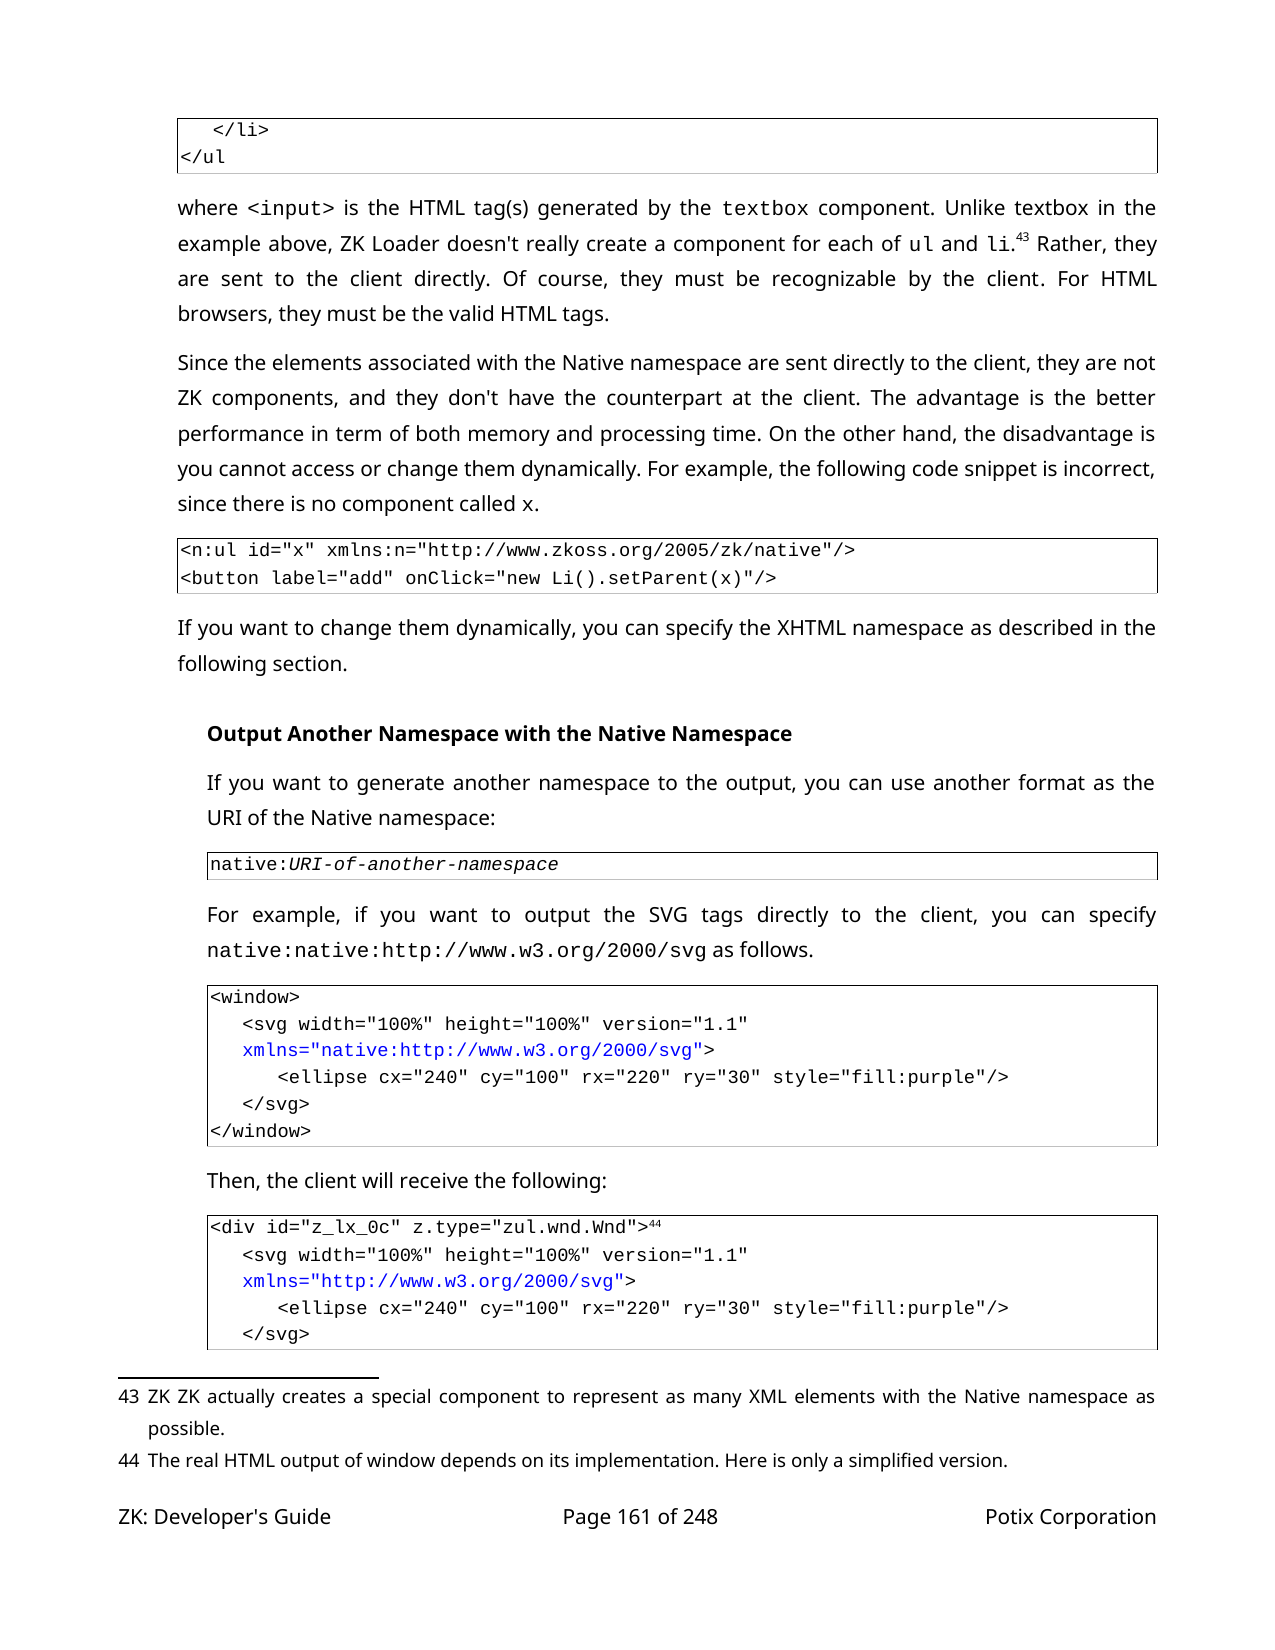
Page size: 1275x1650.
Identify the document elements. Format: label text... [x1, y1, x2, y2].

text where <input> is the HTML tag(s) generated by the textbox component. Unlike textbox in the example above, ZK Loader doesn't really create a component for each of ul and li. Rather, they are sent to the client directly. Of course, they must be recognizable by the client. For HTML browsers, they must be the valid HTML tags. [177, 193, 1157, 328]
text </li> [178, 119, 1157, 142]
text native:URI-of-another-namespace [208, 853, 1157, 879]
text Then, the client will receive the following: [207, 1167, 1157, 1195]
text <div id="z_lx_0c" z.type="zul.wnd.Wnd"> [208, 1216, 1157, 1240]
text <svg width="100%" height="100%" version="1.1" xmlns="native:http://www.w3.org/2000/svg"> <ellipse cx="240" cy="100" rx="220" ry="30" style="fill:purple"/> </svg> [208, 1012, 1157, 1116]
text ZK ZK actually creates a special component to represent as many XML elements with the Native namespace as possible. [118, 1384, 1157, 1441]
text <svg width="100%" height="100%" version="1.1" xmlns="http://www.w3.org/2000/svg"> <ellipse cx="240" cy="100" rx="220" ry="30" style="fill:purple"/> </svg> [208, 1243, 1157, 1349]
text If you want to change them dynamically, you can specify the XHTML namespace as described in the following section. [177, 613, 1157, 677]
text <window> [208, 986, 1157, 1009]
text If you want to generate another namespace to the output, you can use another format as the URI of the Native namespace: [207, 768, 1157, 832]
text <n:ul id="x" xmlns:n="http://www.zkoss.org/2005/zk/native"/> [178, 539, 1157, 563]
text </window> [208, 1119, 1157, 1146]
text For example, if you want to output the SVG tags directly to the client, you can specify native:native:http://www.w3.org/2000/svg as follows. [207, 900, 1157, 964]
subtitle Output Another Namespace with the Native Namespace [207, 719, 1157, 748]
text <button label="add" onClick="new Li().setParent(x)"/> [178, 566, 1157, 593]
text Since the elements associated with the Native namespace are sent directly to the client, they are not ZK components, and they don't have the counterpart at the client. The advantage is the better performance in term of both memory and processing time. On the other hand, the disadvantage is you cannot access or change them dynamically. For example, the following code snippet is incorrect, since there is no component called x. [177, 348, 1157, 518]
text The real HTML output of window depends on its implementation. Here is only a simplified version. [118, 1447, 1157, 1473]
text </ul [178, 145, 1157, 173]
